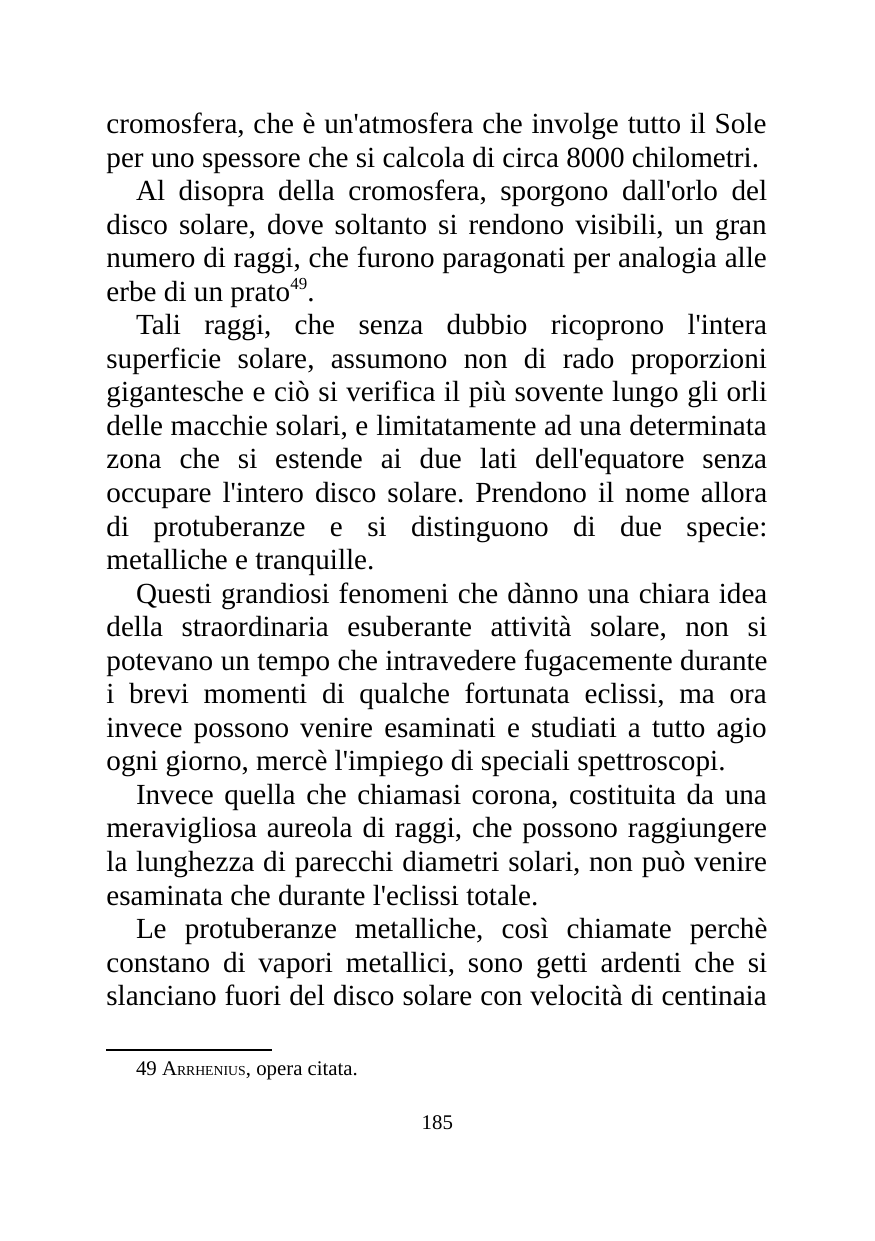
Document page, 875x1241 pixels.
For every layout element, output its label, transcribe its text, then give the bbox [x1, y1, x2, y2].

text cromosfera, che è un'atmosfera che involge tutto il Sole per uno spessore che si calcola di circa 8000 chilometri. [106, 106, 768, 173]
text Arrhenius, opera citata. [106, 1056, 768, 1080]
text Al disopra della cromosfera, sporgono dall'orlo del disco solare, dove soltanto si rendono visibili, un gran numero di raggi, che furono paragonati per analogia alle erbe di un prato. [106, 173, 768, 307]
text Le protuberanze metalliche, così chiamate perchè constano di vapori metallici, sono getti ardenti che si slanciano fuori del disco solare con velocità di centinaia [106, 911, 768, 1012]
text Questi grandiosi fenomeni che dànno una chiara idea della straordinaria esuberante attività solare, non si potevano un tempo che intravedere fugacemente durante i brevi momenti di qualche fortunata eclissi, ma ora invece possono venire esaminati e studiati a tutto agio ogni giorno, mercè l'impiego di speciali spettroscopi. [106, 576, 768, 777]
text Invece quella che chiamasi corona, costituita da una meravigliosa aureola di raggi, che possono raggiungere la lunghezza di parecchi diametri solari, non può venire esaminata che durante l'eclissi totale. [106, 777, 768, 911]
text Tali raggi, che senza dubbio ricoprono l'intera superficie solare, assumono non di rado proporzioni gigantesche e ciò si verifica il più sovente lungo gli orli delle macchie solari, e limitatamente ad una determinata zona che si estende ai due lati dell'equatore senza occupare l'intero disco solare. Prendono il nome allora di protuberanze e si distinguono di due specie: metalliche e tranquille. [106, 307, 768, 576]
